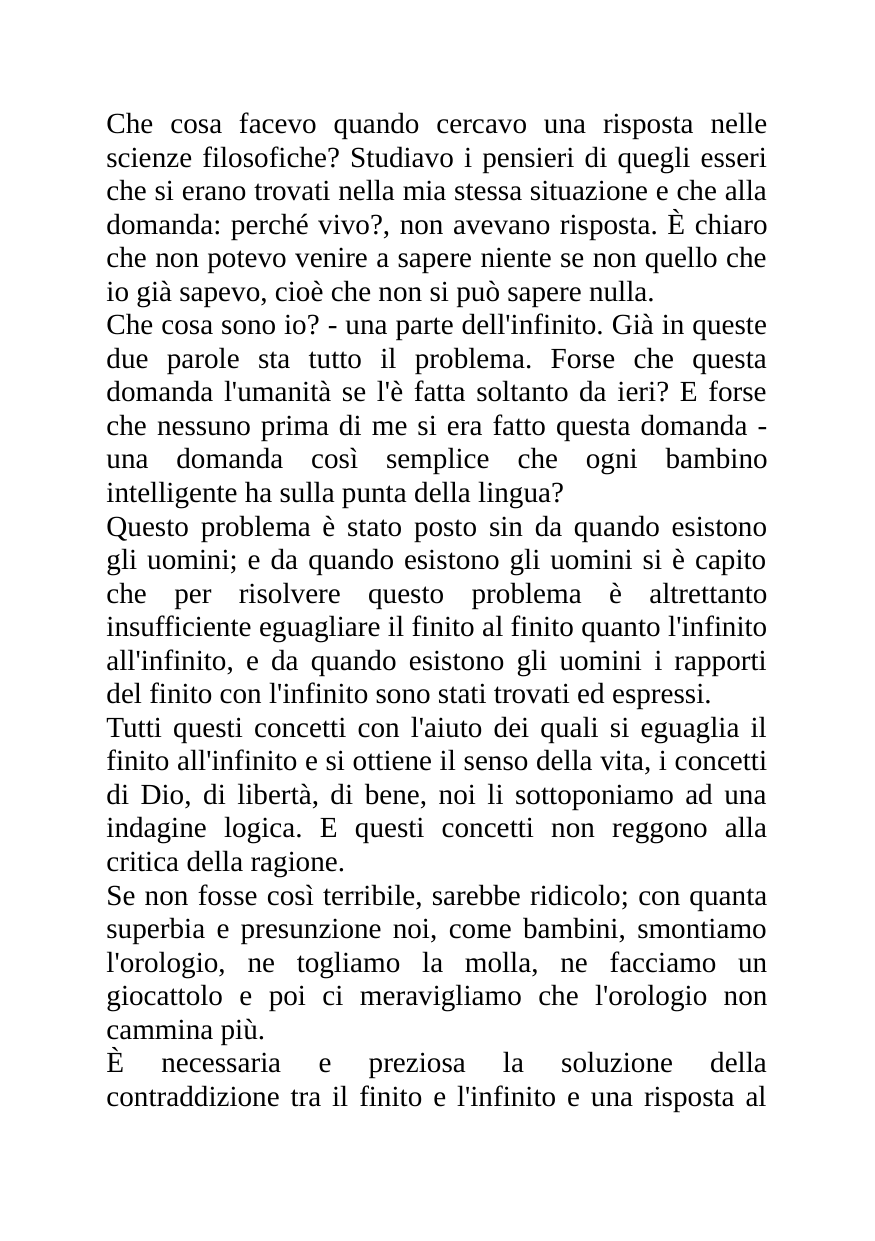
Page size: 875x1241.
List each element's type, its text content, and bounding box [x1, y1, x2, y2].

text Che cosa sono io? - una parte dell'infinito. Già in queste due parole sta tutto il problema. Forse che questa domanda l'umanità se l'è fatta soltanto da ieri? E forse che nessuno prima di me si era fatto questa domanda - una domanda così semplice che ogni bambino intelligente ha sulla punta della lingua? [106, 307, 768, 509]
text Che cosa facevo quando cercavo una risposta nelle scienze filosofiche? Studiavo i pensieri di quegli esseri che si erano trovati nella mia stessa situazione e che alla domanda: perché vivo?, non avevano risposta. È chiaro che non potevo venire a sapere niente se non quello che io già sapevo, cioè che non si può sapere nulla. [106, 106, 768, 307]
text Tutti questi concetti con l'aiuto dei quali si eguaglia il finito all'infinito e si ottiene il senso della vita, i concetti di Dio, di libertà, di bene, noi li sottoponiamo ad una indagine logica. E questi concetti non reggono alla critica della ragione. [106, 710, 768, 878]
text Questo problema è stato posto sin da quando esistono gli uomini; e da quando esistono gli uomini si è capito che per risolvere questo problema è altrettanto insufficiente eguagliare il finito al finito quanto l'infinito all'infinito, e da quando esistono gli uomini i rapporti del finito con l'infinito sono stati trovati ed espressi. [106, 509, 768, 710]
text Se non fosse così terribile, sarebbe ridicolo; con quanta superbia e presunzione noi, come bambini, smontiamo l'orologio, ne togliamo la molla, ne facciamo un giocattolo e poi ci meravigliamo che l'orologio non cammina più. [106, 878, 768, 1045]
text È necessaria e preziosa la soluzione della contraddizione tra il finito e l'infinito e una risposta al [106, 1045, 768, 1112]
